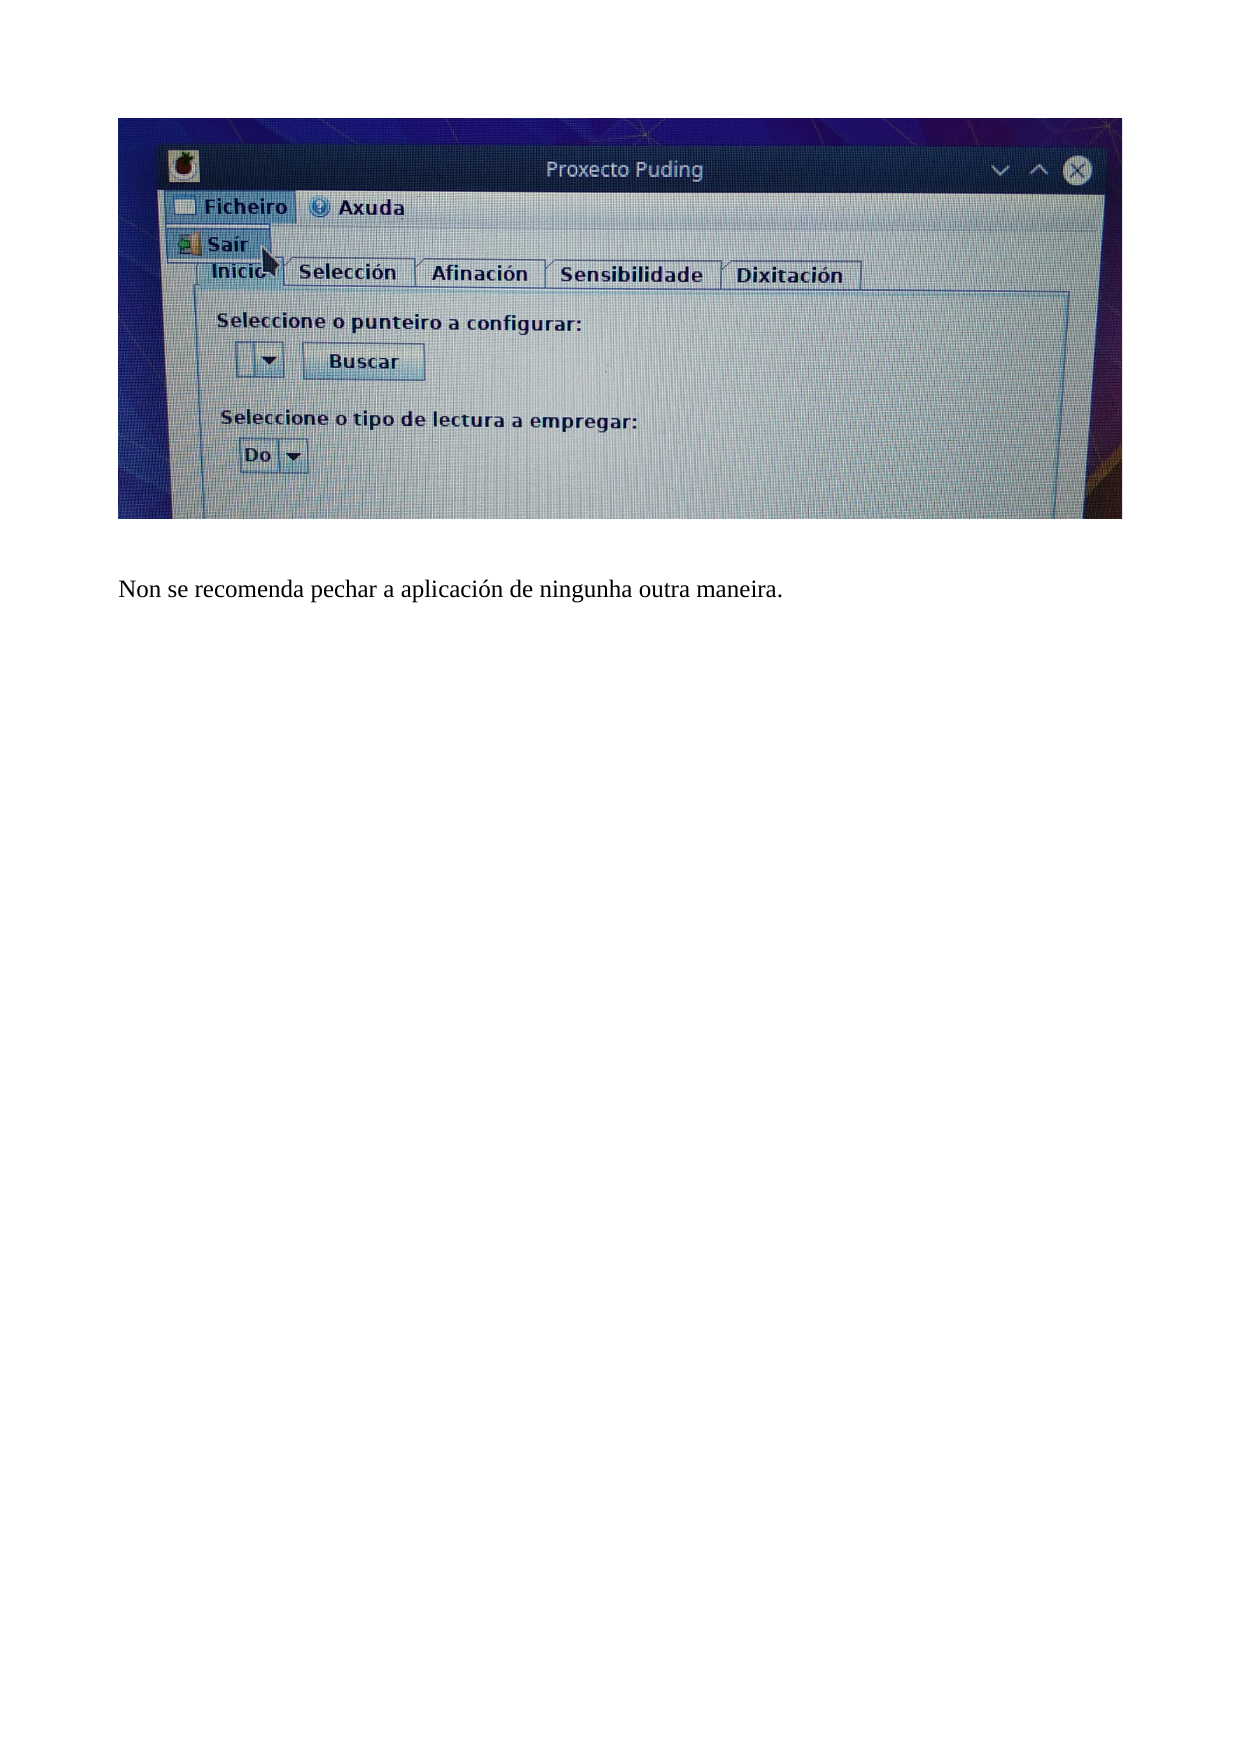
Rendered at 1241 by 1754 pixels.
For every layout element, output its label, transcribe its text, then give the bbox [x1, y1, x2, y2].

picture [118, 118, 1123, 519]
text Non se recomenda pechar a aplicación de ningunha outra maneira. [118, 574, 1122, 603]
